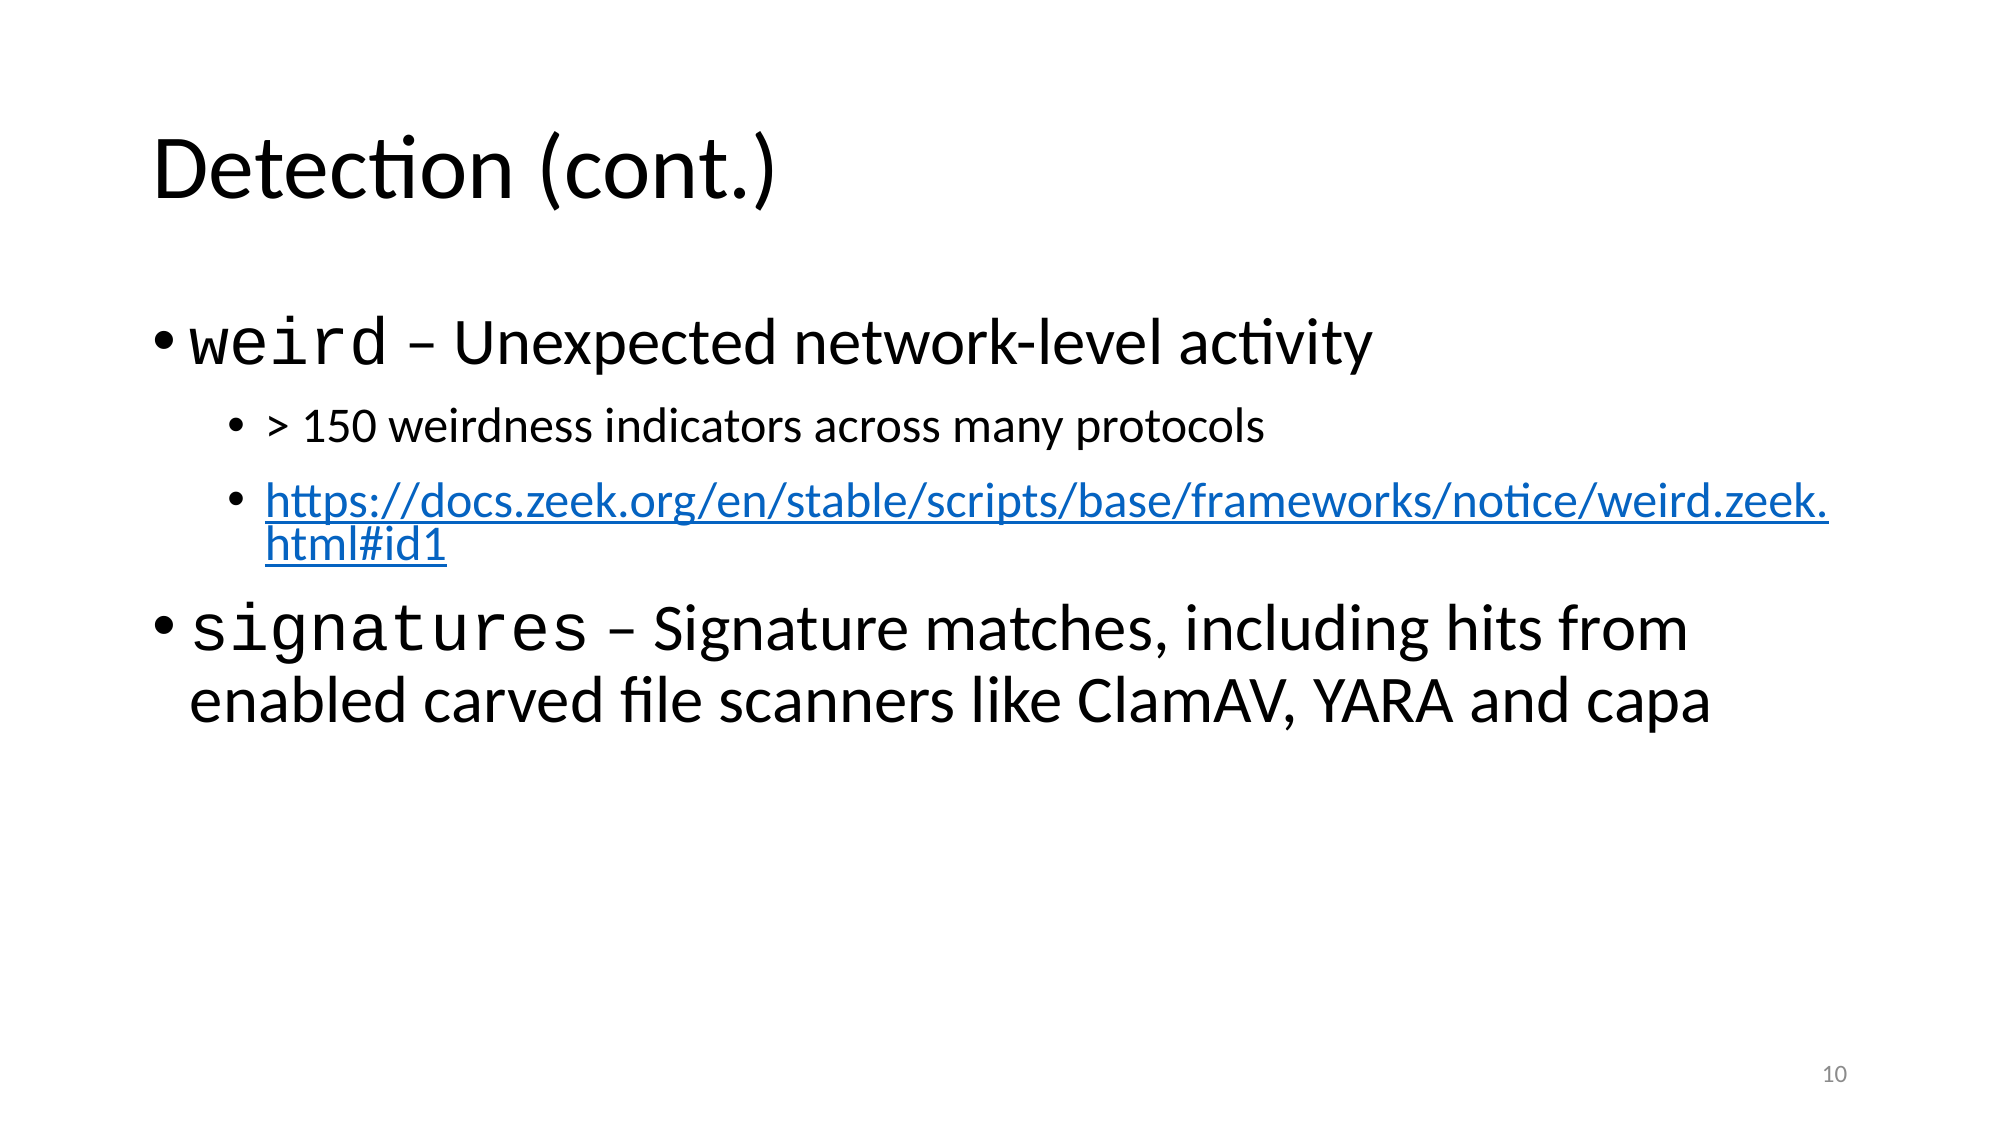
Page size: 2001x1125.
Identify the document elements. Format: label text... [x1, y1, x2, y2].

list weird – Unexpected network-level activity > 150 weirdness indicators across many protocols https://docs.zeek.org/en/stable/scripts/base/frameworks/notice/weird.zeek.html#id1 signatures – Signature matches, including hits from enabled carved file scanners like ClamAV, YARA and capa [137, 299, 1863, 1014]
title Detection (cont.) [137, 59, 1863, 278]
slide_number [1412, 1042, 1863, 1103]
